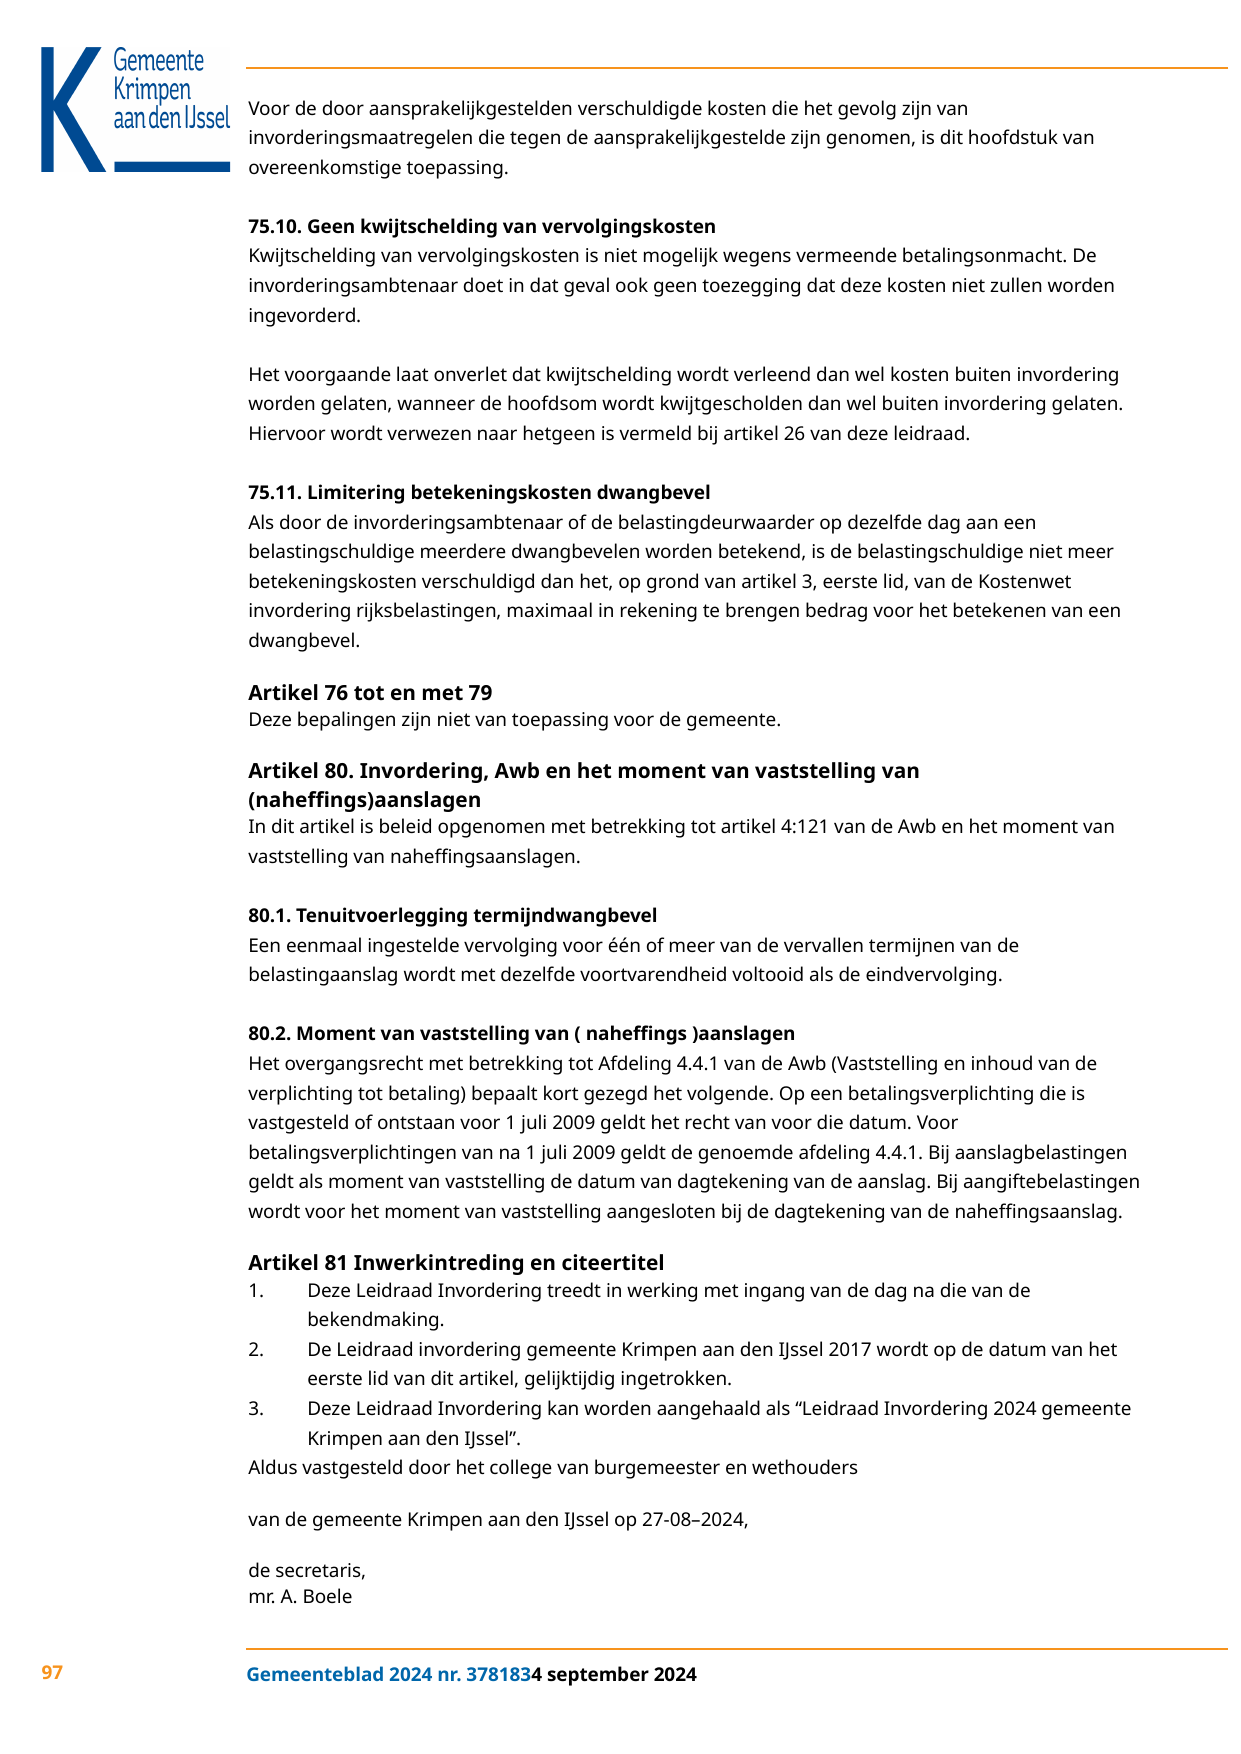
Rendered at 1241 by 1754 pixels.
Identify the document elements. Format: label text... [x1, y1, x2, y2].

text 75.11. Limitering betekeningskosten dwangbevel [248, 479, 1152, 505]
text mr. A. Boele [248, 1583, 1152, 1609]
text 80.1. Tenuitvoerlegging termijndwangbevel [248, 902, 1152, 928]
picture [41, 47, 231, 172]
text Voor de door aansprakelijkgestelden verschuldigde kosten die het gevolg zijn van invorderingsmaatregelen die tegen de aansprakelijkgestelde zijn genomen, is dit hoofdstuk van overeenkomstige toepassing. [248, 95, 1152, 180]
list Deze Leidraad Invordering treedt in werking met ingang van de dag na die van de bekendmaking. [248, 1277, 1152, 1332]
text Artikel 76 tot en met 79 [248, 678, 1152, 706]
text Kwijtschelding van vervolgingskosten is niet mogelijk wegens vermeende betalingsonmacht. De invorderingsambtenaar doet in dat geval ook geen toezegging dat deze kosten niet zullen worden ingevorderd. [248, 243, 1152, 328]
text Een eenmaal ingestelde vervolging voor één of meer van de vervallen termijnen van de belastingaanslag wordt met dezelfde voortvarendheid voltooid als de eindvervolging. [248, 932, 1152, 987]
text 75.10. Geen kwijtschelding van vervolgingskosten [248, 213, 1152, 239]
text 80.2. Moment van vaststelling van ( naheffings )aanslagen [248, 1021, 1152, 1046]
text In dit artikel is beleid opgenomen met betrekking tot artikel 4:121 van de Awb en het moment van vaststelling van naheffingsaanslagen. [248, 813, 1152, 869]
text Aldus vastgesteld door het college van burgemeester en wethouders [248, 1454, 1152, 1480]
text Het voorgaande laat onverlet dat kwijtschelding wordt verleend dan wel kosten buiten invordering worden gelaten, wanneer de hoofdsom wordt kwijtgescholden dan wel buiten invordering gelaten. Hiervoor wordt verwezen naar hetgeen is vermeld bij artikel 26 van deze leidraad. [248, 361, 1152, 446]
list De Leidraad invordering gemeente Krimpen aan den IJssel 2017 wordt op de datum van het eerste lid van dit artikel, gelijktijdig ingetrokken. [248, 1336, 1152, 1391]
text Als door de invorderingsambtenaar of de belastingdeurwaarder op dezelfde dag aan een belastingschuldige meerdere dwangbevelen worden betekend, is de belastingschuldige niet meer betekeningskosten verschuldigd dan het, op grond van artikel 3, eerste lid, van de Kostenwet invordering rijksbelastingen, maximaal in rekening te brengen bedrag voor het betekenen van een dwangbevel. [248, 509, 1152, 653]
text Artikel 80. Invordering, Awb en het moment van vaststelling van (naheffings)aanslagen [248, 757, 1152, 813]
text Artikel 81 Inwerkintreding en citeertitel [248, 1248, 1152, 1277]
text Deze bepalingen zijn niet van toepassing voor de gemeente. [248, 706, 1152, 732]
text Het overgangsrecht met betrekking tot Afdeling 4.4.1 van de Awb (Vaststelling en inhoud van de verplichting tot betaling) bepaalt kort gezegd het volgende. Op een betalingsverplichting die is vastgesteld of ontstaan voor 1 juli 2009 geldt het recht van voor die datum. Voor betalingsverplichtingen van na 1 juli 2009 geldt de genoemde afdeling 4.4.1. Bij aanslagbelastingen geldt als moment van vaststelling de datum van dagtekening van de aanslag. Bij aangiftebelastingen wordt voor het moment van vaststelling aangesloten bij de dagtekening van de naheffingsaanslag. [248, 1050, 1152, 1224]
text de secretaris, [248, 1557, 1152, 1583]
list Deze Leidraad Invordering kan worden aangehaald als “Leidraad Invordering 2024 gemeente Krimpen aan den IJssel”. [248, 1395, 1152, 1451]
text van de gemeente Krimpen aan den IJssel op 27-08–2024, [248, 1506, 1152, 1532]
